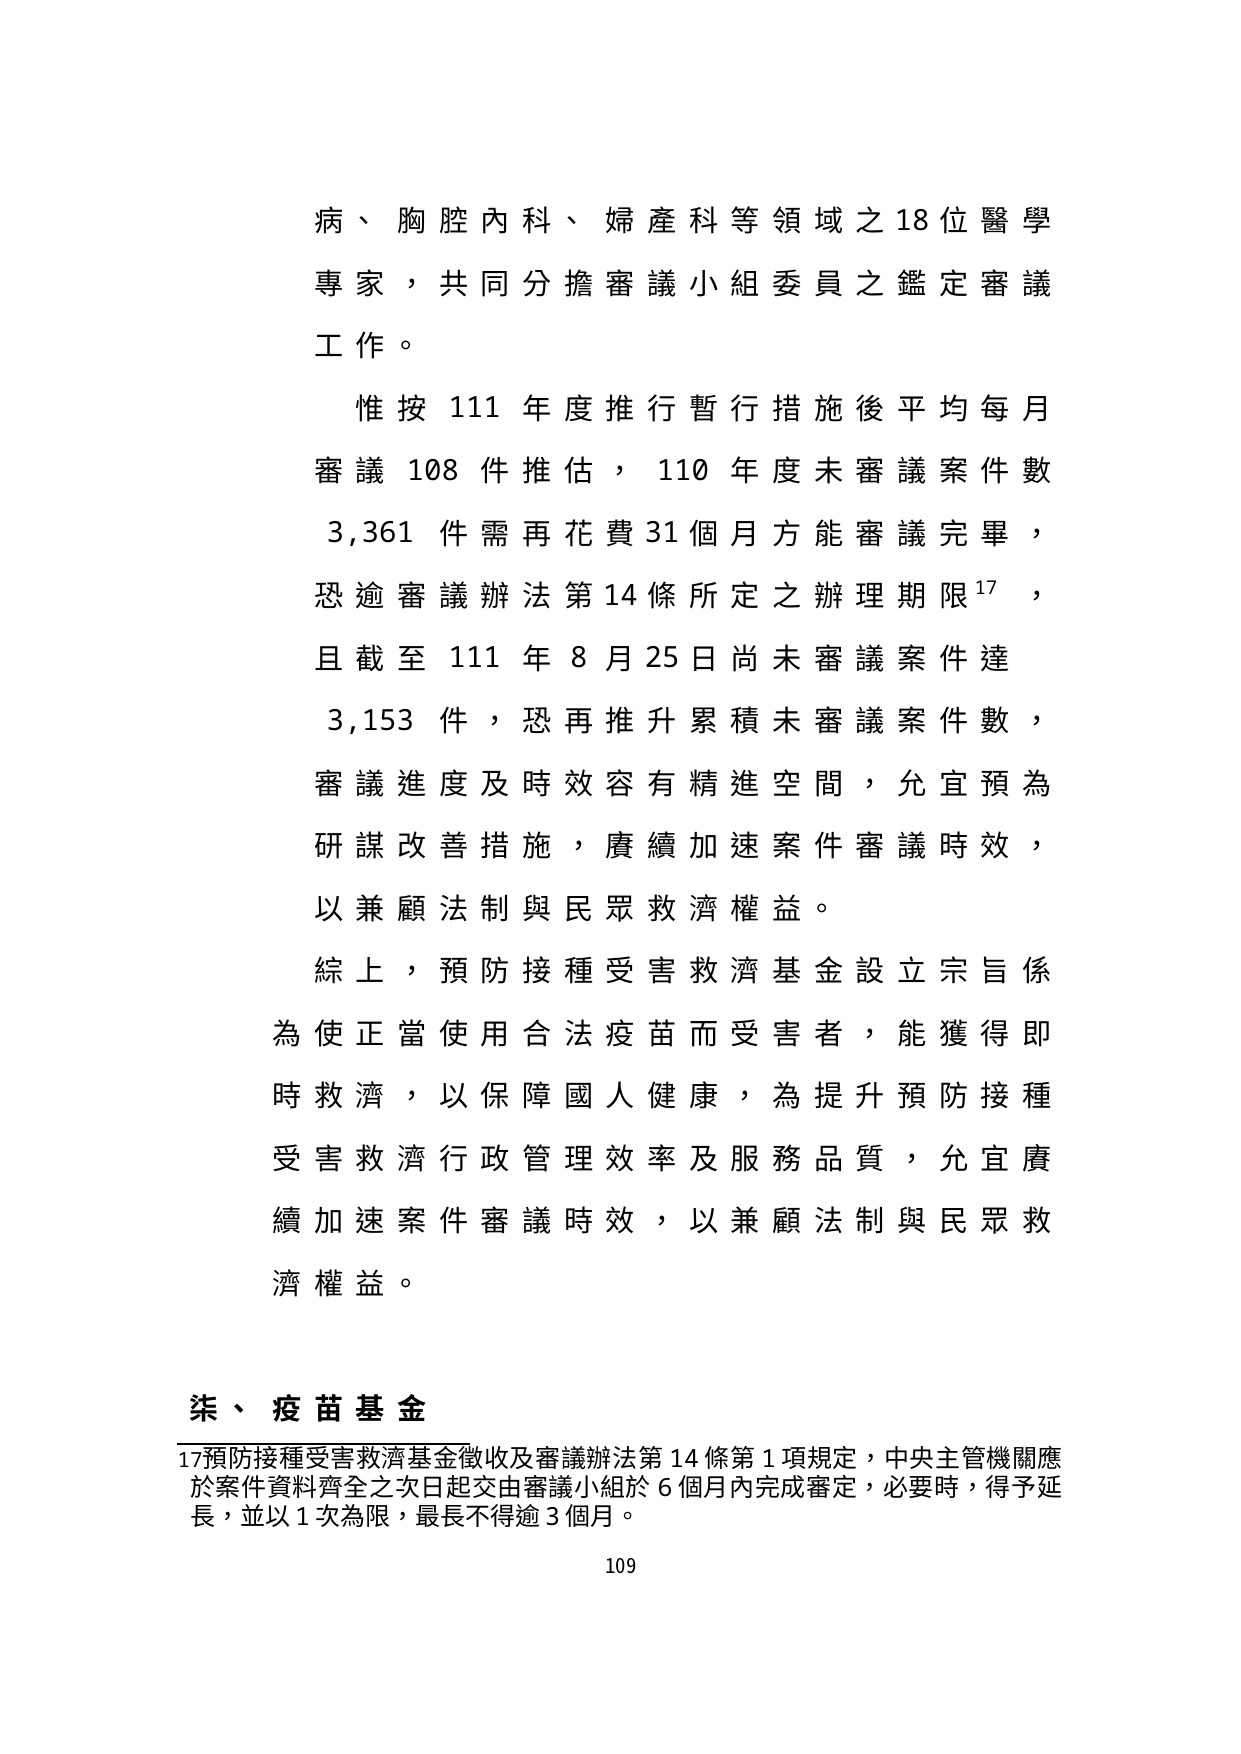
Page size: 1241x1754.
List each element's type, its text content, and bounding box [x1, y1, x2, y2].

text 病、胸腔內科、婦產科等領域之18位醫學專家，共同分擔審議小組委員之鑑定審議工作。 [271, 177, 1058, 365]
text 柒、疫苗基金 [183, 1365, 1058, 1427]
text 惟按111年度推行暫行措施後平均每月審議108件推估，110年度未審議案件數3,361件需再花費31個月方能審議完畢，恐逾審議辦法第14條所定之辦理期限，且截至111年8月25日尚未審議案件達3,153件，恐再推升累積未審議案件數，審議進度及時效容有精進空間，允宜預為研謀改善措施，賡續加速案件審議時效，以兼顧法制與民眾救濟權益。 [271, 365, 1058, 927]
text 預防接種受害救濟基金徵收及審議辦法第14條第1項規定，中央主管機關應於案件資料齊全之次日起交由審議小組於6個月內完成審定，必要時，得予延長，並以1次為限，最長不得逾3個月。 [177, 1444, 1063, 1532]
text 綜上，預防接種受害救濟基金設立宗旨係為使正當使用合法疫苗而受害者，能獲得即時救濟，以保障國人健康，為提升預防接種受害救濟行政管理效率及服務品質，允宜賡續加速案件審議時效，以兼顧法制與民眾救濟權益。 [242, 927, 1058, 1302]
